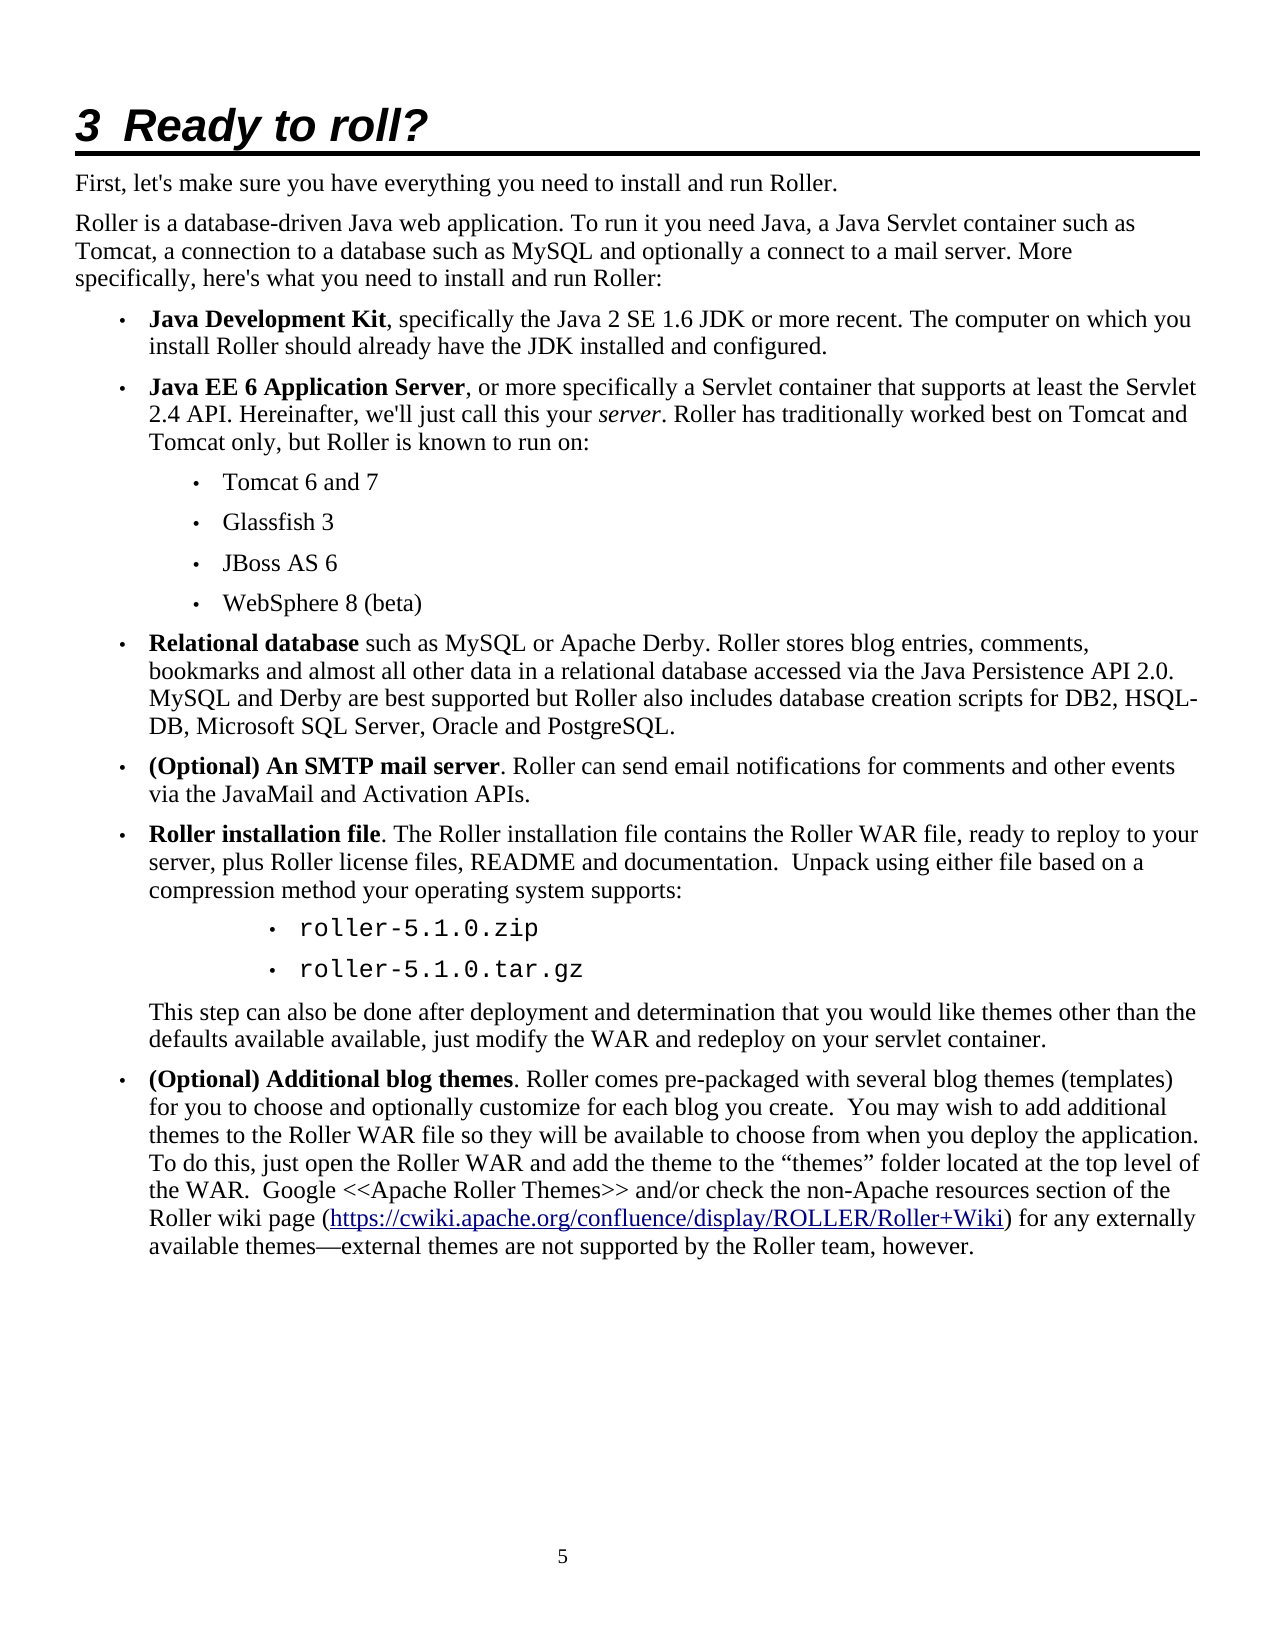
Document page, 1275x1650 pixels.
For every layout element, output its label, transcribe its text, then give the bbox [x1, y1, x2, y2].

list Glassfish 3 [193, 508, 1200, 536]
list WebSphere 8 (beta) [193, 589, 1200, 617]
list roller-5.1.0.tar.gz [269, 957, 1200, 985]
list Roller installation file. The Roller installation file contains the Roller WAR file, ready to reploy to your server, plus Roller license files, README and documentation. Unpack using either file based on a compression method your operating system supports: [119, 820, 1200, 903]
list Relational database such as MySQL or Apache Derby. Roller stores blog entries, comments, bookmarks and almost all other data in a relational database accessed via the Java Persistence API 2.0. MySQL and Derby are best supported but Roller also includes database creation scripts for DB2, HSQL-DB, Microsoft SQL Server, Oracle and PostgreSQL. [119, 629, 1200, 740]
list Tomcat 6 and 7 [193, 468, 1200, 496]
list (Optional) Additional blog themes. Roller comes pre-packaged with several blog themes (templates) for you to choose and optionally customize for each blog you create. You may wish to add additional themes to the Roller WAR file so they will be available to choose from when you deploy the application. To do this, just open the Roller WAR and add the theme to the “themes” folder located at the top level of the WAR. Google <<Apache Roller Themes>> and/or check the non-Apache resources section of the Roller wiki page (https://cwiki.apache.org/confluence/display/ROLLER/Roller+Wiki) for any externally available themes—external themes are not supported by the Roller team, however. [119, 1066, 1200, 1259]
list JBoss AS 6 [193, 549, 1200, 576]
list Java EE 6 Application Server, or more specifically a Servlet container that supports at least the Servlet 2.4 API. Hereinafter, we'll just call this your server. Roller has traditionally worked best on Tomcat and Tomcat only, but Roller is known to run on: [119, 373, 1200, 456]
list Java Development Kit, specifically the Java 2 SE 1.6 JDK or more recent. The computer on which you install Roller should already have the JDK installed and configured. [119, 305, 1200, 360]
text First, let's make sure you have everything you need to install and run Roller. [75, 169, 1200, 197]
list This step can also be done after deployment and determination that you would like themes other than the defaults available available, just modify the WAR and redeploy on your servlet container. [119, 998, 1200, 1053]
subtitle Ready to roll? [75, 100, 1200, 151]
text Roller is a database-driven Java web application. To run it you need Java, a Java Servlet container such as Tomcat, a connection to a database such as MySQL and optionally a connect to a mail server. More specifically, here's what you need to install and run Roller: [75, 209, 1200, 292]
list roller-5.1.0.zip [269, 916, 1200, 944]
list (Optional) An SMTP mail server. Roller can send email notifications for comments and other events via the JavaMail and Activation APIs. [119, 752, 1200, 808]
